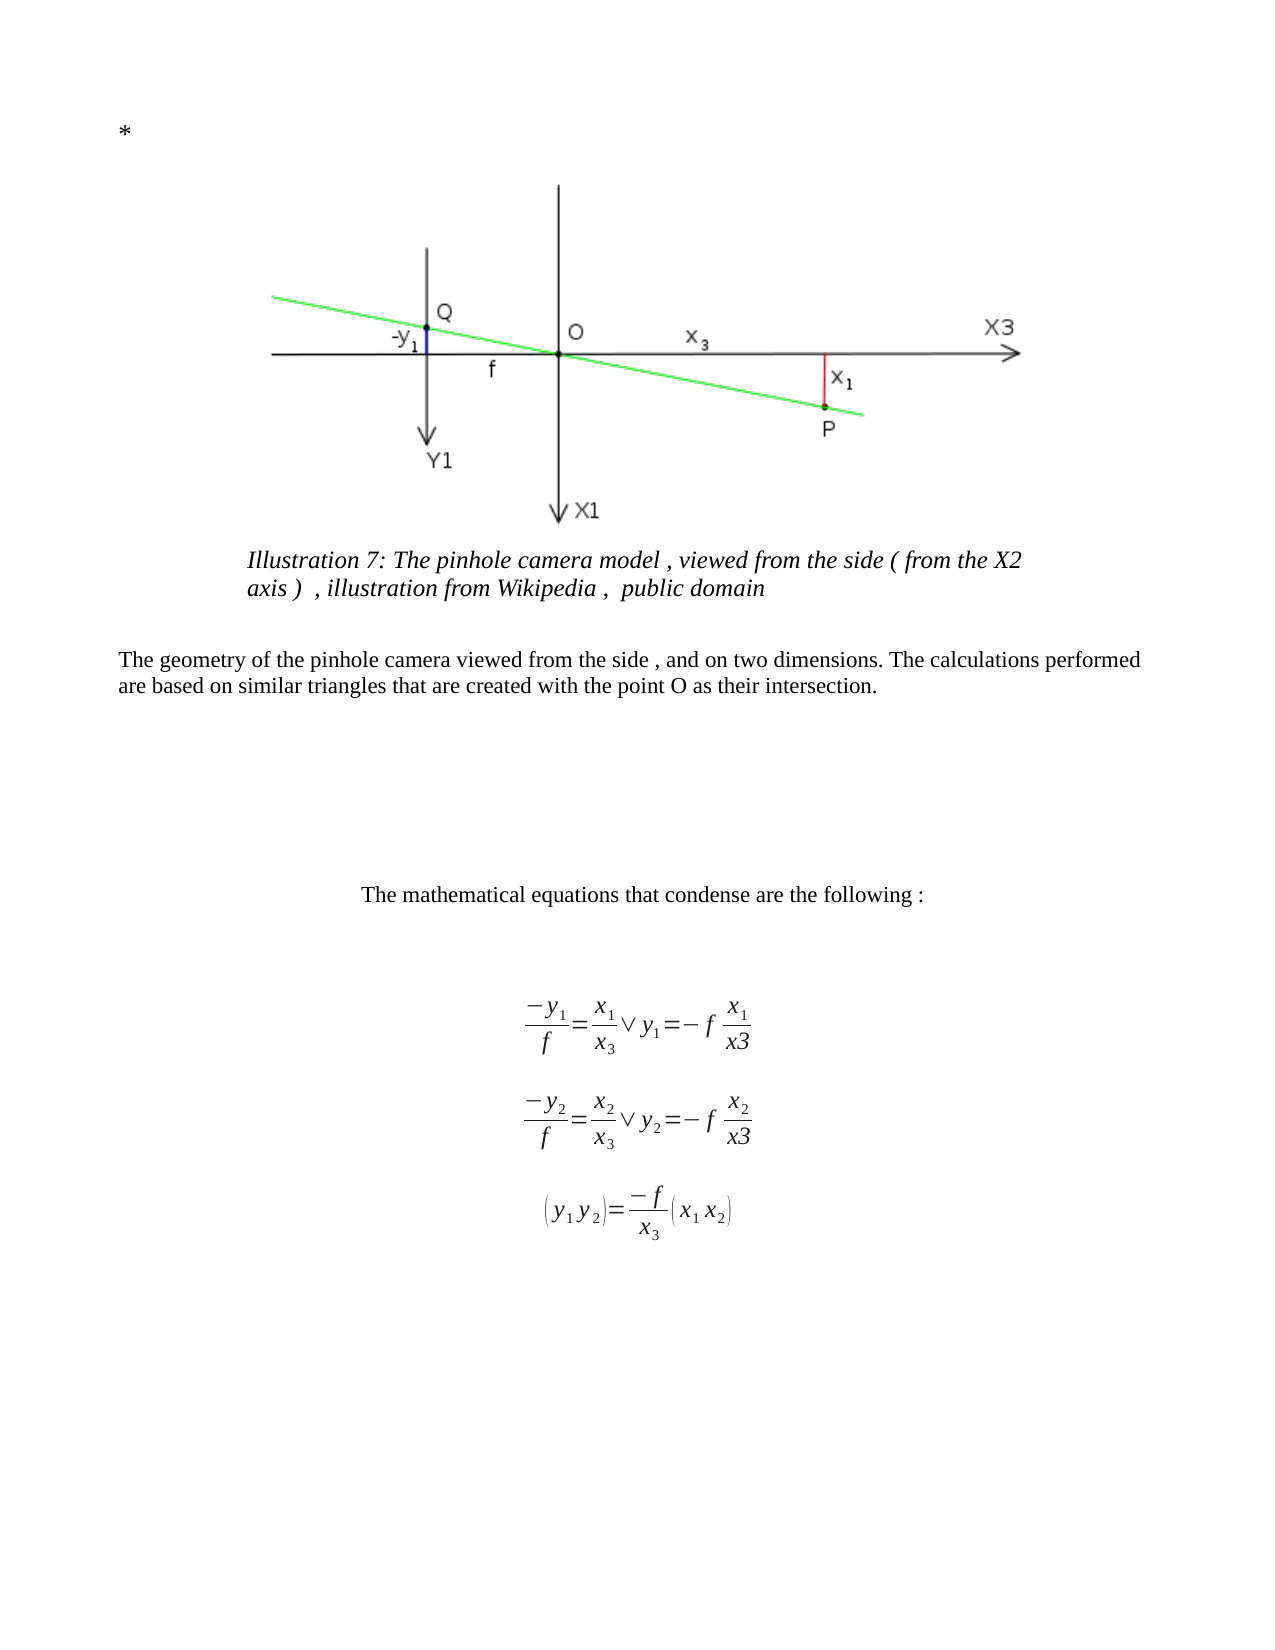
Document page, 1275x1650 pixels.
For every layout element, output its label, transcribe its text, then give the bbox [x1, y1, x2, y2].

text * [118, 118, 1157, 149]
picture [247, 174, 1029, 545]
text Illustration 7: The pinhole camera model , viewed from the side ( from the X2 axis ) , illustration from Wikipedia , public domain [247, 545, 1028, 602]
text The mathematical equations that condense are the following : [118, 881, 1157, 907]
text The geometry of the pinhole camera viewed from the side , and on two dimensions. The calculations performed are based on similar triangles that are created with the point O as their intersection. [118, 646, 1157, 698]
